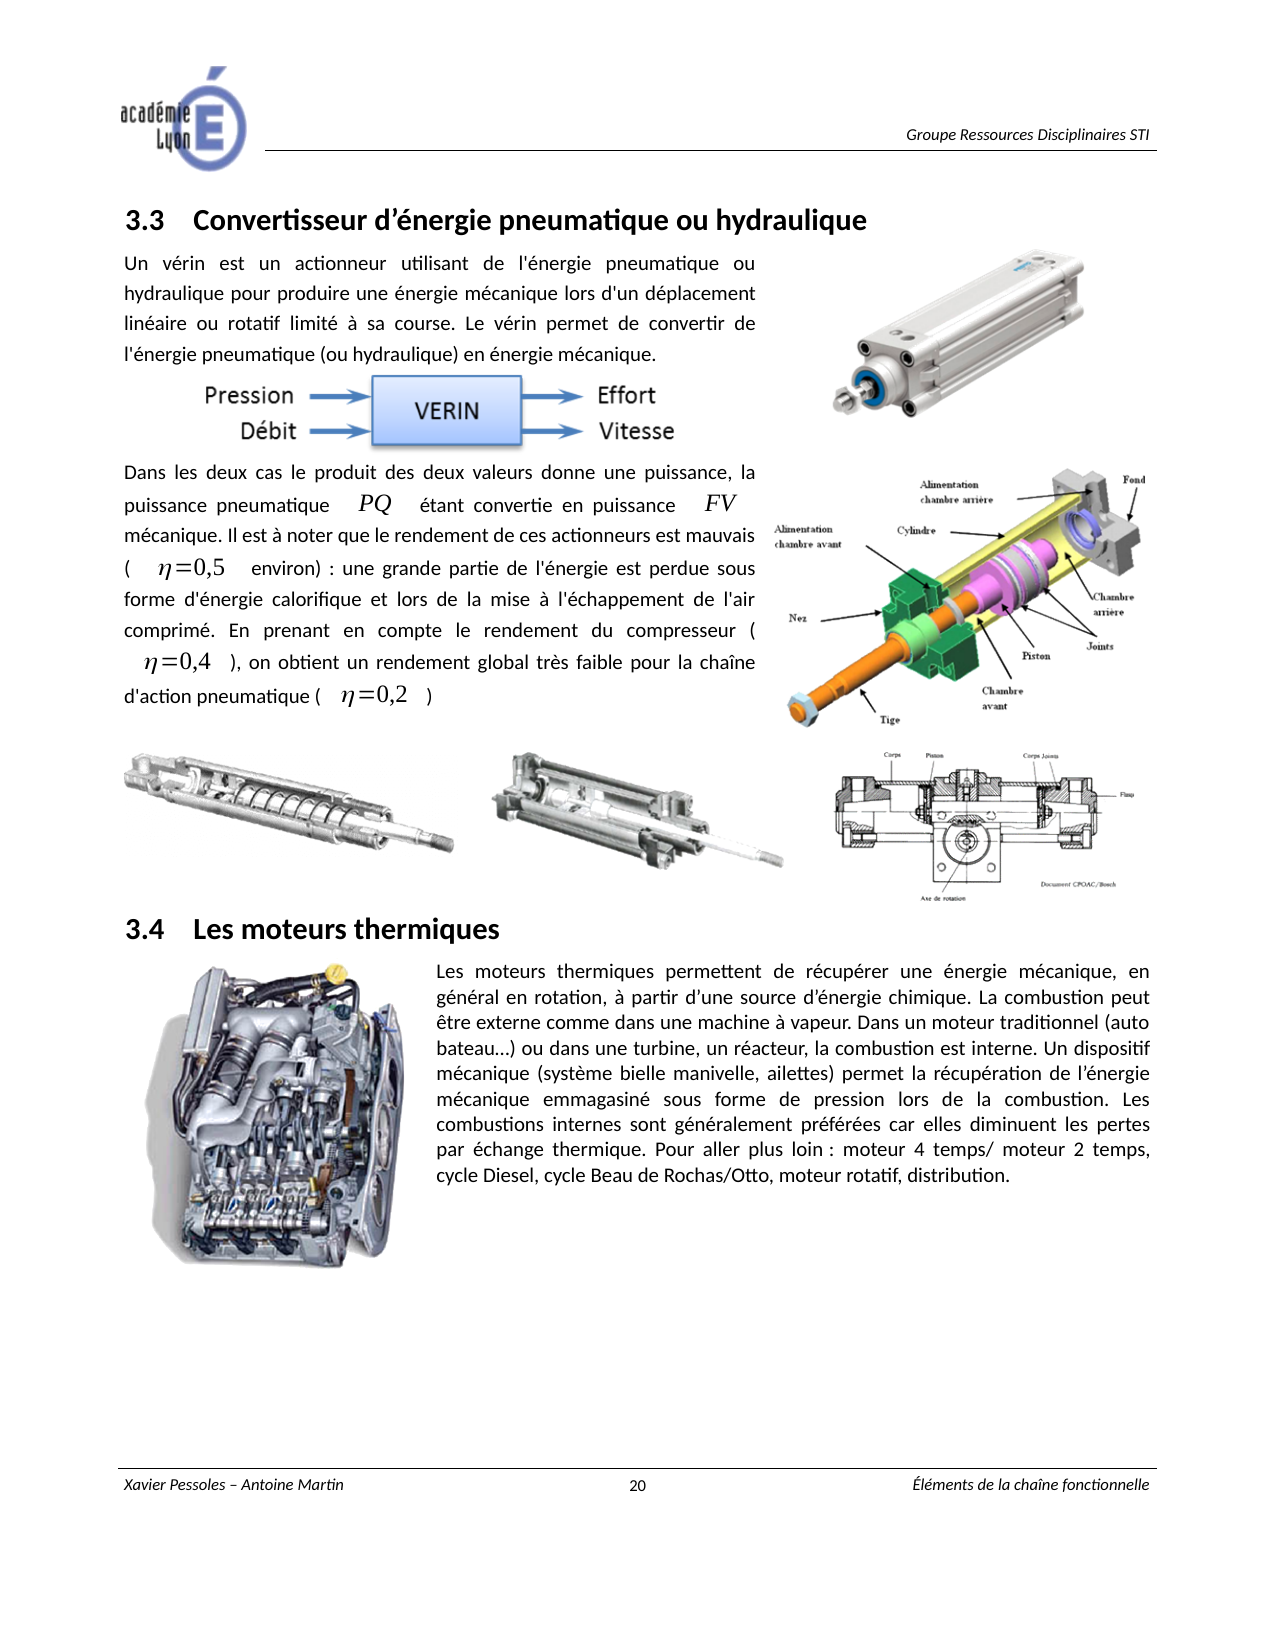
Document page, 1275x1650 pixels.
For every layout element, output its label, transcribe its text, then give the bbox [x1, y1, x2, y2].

table_header [118, 747, 464, 904]
picture [774, 249, 1146, 728]
table_header [118, 953, 431, 1299]
table_header [464, 747, 811, 904]
table_header [811, 747, 1157, 904]
table_header Un vérin est un actionneur utilisant de l'énergie pneumatique ou hydraulique pour produire une énergie mécanique lors d'un déplacement linéaire ou rotatif limité à sa course. Le vérin permet de convertir de l'énergie pneumatique (ou hydraulique) en énergie mécanique. Dans les deux cas le produit des deux valeurs donne une puissance, la puissance pneumatique étant convertie en puissance mécanique. Il est à noter que le rendement de ces actionneurs est mauvais ( environ) : une grande partie de l'énergie est perdue sous forme d'énergie calorifique et lors de la mise à l'échappement de l'air comprimé. En prenant en compte le rendement du compresseur (), on obtient un rendement global très faible pour la chaîne d'action pneumatique () [118, 244, 762, 718]
subtitle Convertisseur d’énergie pneumatique ou hydraulique [118, 201, 1157, 238]
picture [121, 66, 247, 173]
table_header Les moteurs thermiques permettent de récupérer une énergie mécanique, en général en rotation, à partir d’une source d’énergie chimique. La combustion peut être externe comme dans une machine à vapeur. Dans un moteur traditionnel (auto bateau…) ou dans une turbine, un réacteur, la combustion est interne. Un dispositif mécanique (système bielle manivelle, ailettes) permet la récupération de l’énergie mécanique emmagasiné sous forme de pression lors de la combustion. Les combustions internes sont généralement préférées car elles diminuent les pertes par échange thermique. Pour aller plus loin : moteur 4 temps/ moteur 2 temps, cycle Diesel, cycle Beau de Rochas/Otto, moteur rotatif, distribution. [431, 953, 1157, 1299]
picture [833, 752, 1135, 901]
table_header [762, 244, 1157, 718]
picture [123, 752, 459, 857]
picture [491, 752, 784, 870]
subtitle Les moteurs thermiques [118, 910, 1157, 947]
picture [144, 958, 405, 1269]
picture [205, 374, 675, 455]
